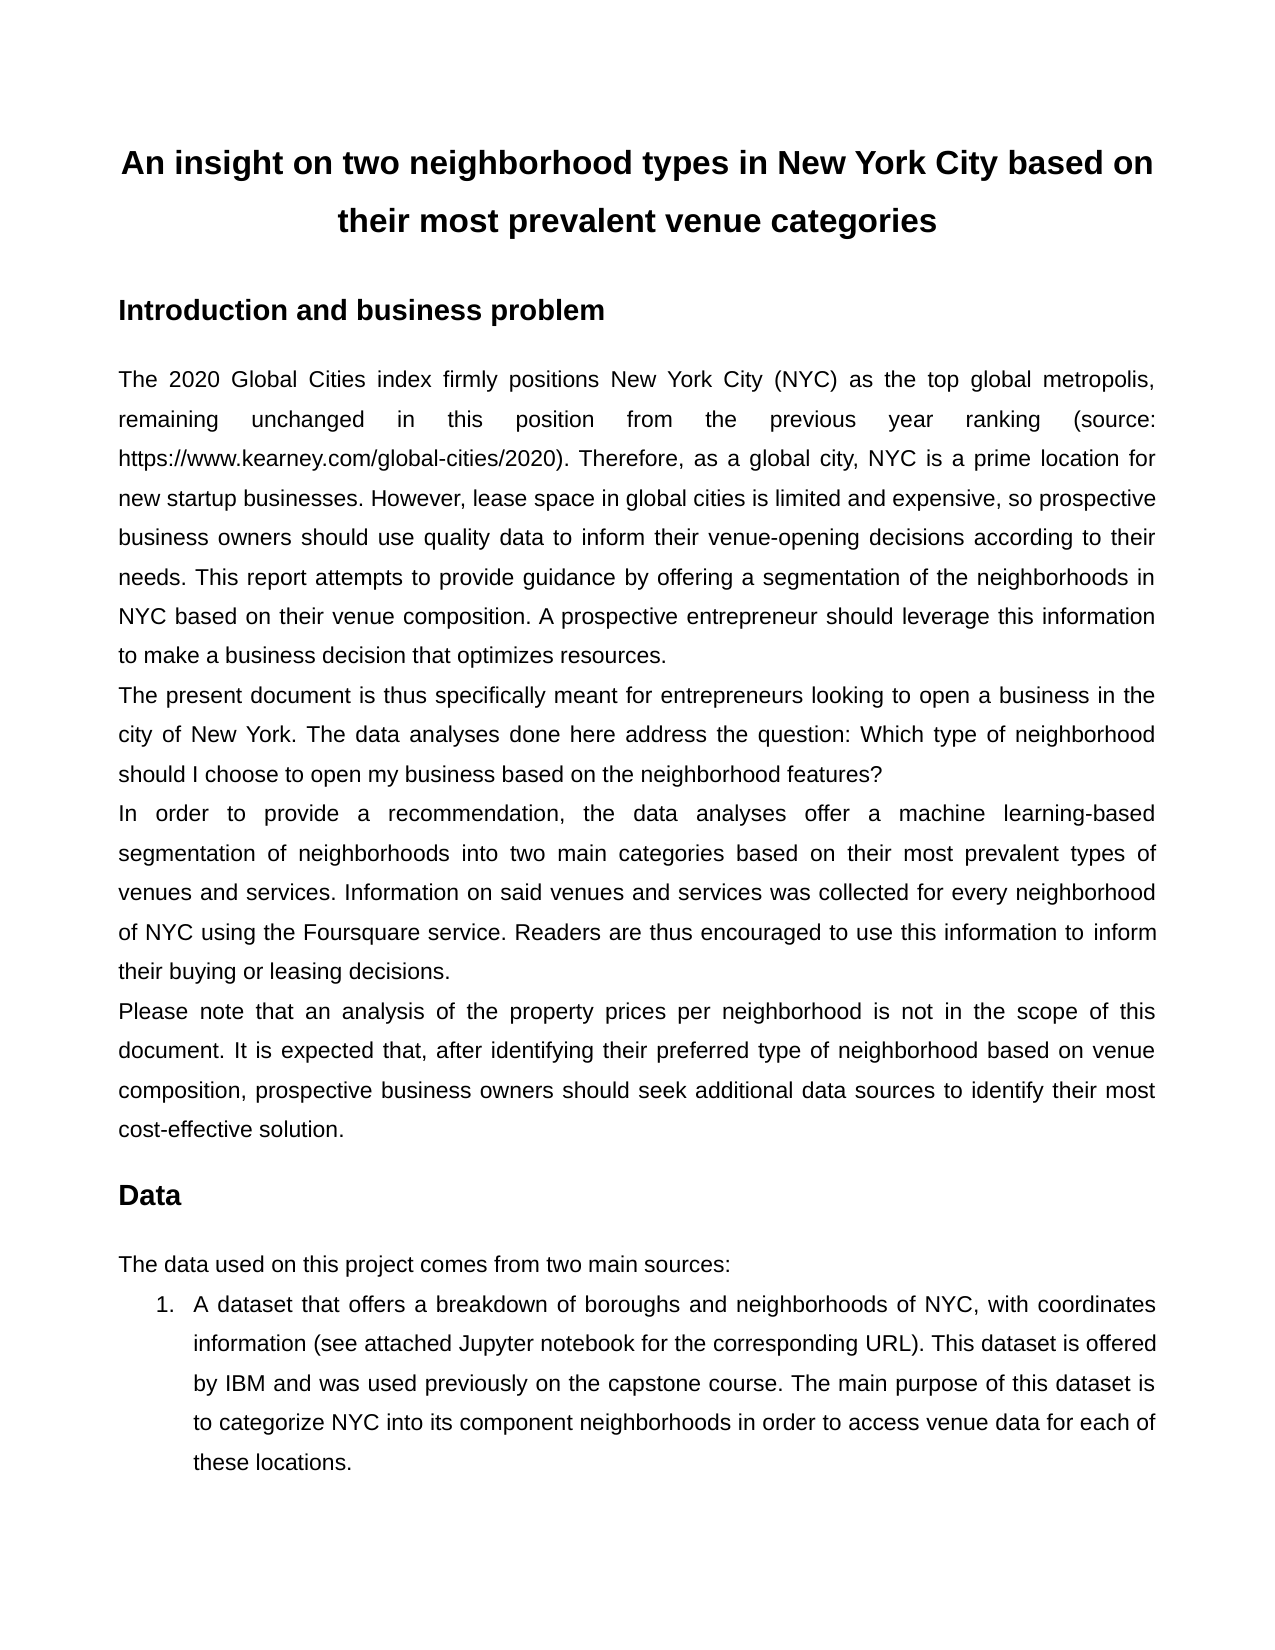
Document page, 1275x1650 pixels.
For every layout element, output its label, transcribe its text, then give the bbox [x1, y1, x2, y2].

list A dataset that offers a breakdown of boroughs and neighborhoods of NYC, with coordinates information (see attached Jupyter notebook for the corresponding URL). This dataset is offered by IBM and was used previously on the capstone course. The main purpose of this dataset is to categorize NYC into its component neighborhoods in order to access venue data for each of these locations. [156, 1291, 1157, 1475]
text The present document is thus specifically meant for entrepreneurs looking to open a business in the city of New York. The data analyses done here address the question: Which type of neighborhood should I choose to open my business based on the neighborhood features? [118, 682, 1157, 787]
subtitle Data [118, 1178, 1157, 1212]
subtitle Introduction and business problem [118, 293, 1157, 327]
text Please note that an analysis of the property prices per neighborhood is not in the scope of this document. It is expected that, after identifying their preferred type of neighborhood based on venue composition, prospective business owners should seek additional data sources to identify their most cost-effective solution. [118, 998, 1157, 1143]
text The data used on this project comes from two main sources: [118, 1251, 1157, 1277]
title An insight on two neighborhood types in New York City based on their most prevalent venue categories [118, 143, 1157, 239]
text In order to provide a recommendation, the data analyses offer a machine learning-based segmentation of neighborhoods into two main categories based on their most prevalent types of venues and services. Information on said venues and services was collected for every neighborhood of NYC using the Foursquare service. Readers are thus encouraged to use this information to inform their buying or leasing decisions. [118, 800, 1157, 985]
text The 2020 Global Cities index firmly positions New York City (NYC) as the top global metropolis, remaining unchanged in this position from the previous year ranking (source: https://www.kearney.com/global-cities/2020). Therefore, as a global city, NYC is a prime location for new startup businesses. However, lease space in global cities is limited and expensive, so prospective business owners should use quality data to inform their venue-opening decisions according to their needs. This report attempts to provide guidance by offering a segmentation of the neighborhoods in NYC based on their venue composition. A prospective entrepreneur should leverage this information to make a business decision that optimizes resources. [118, 366, 1157, 669]
